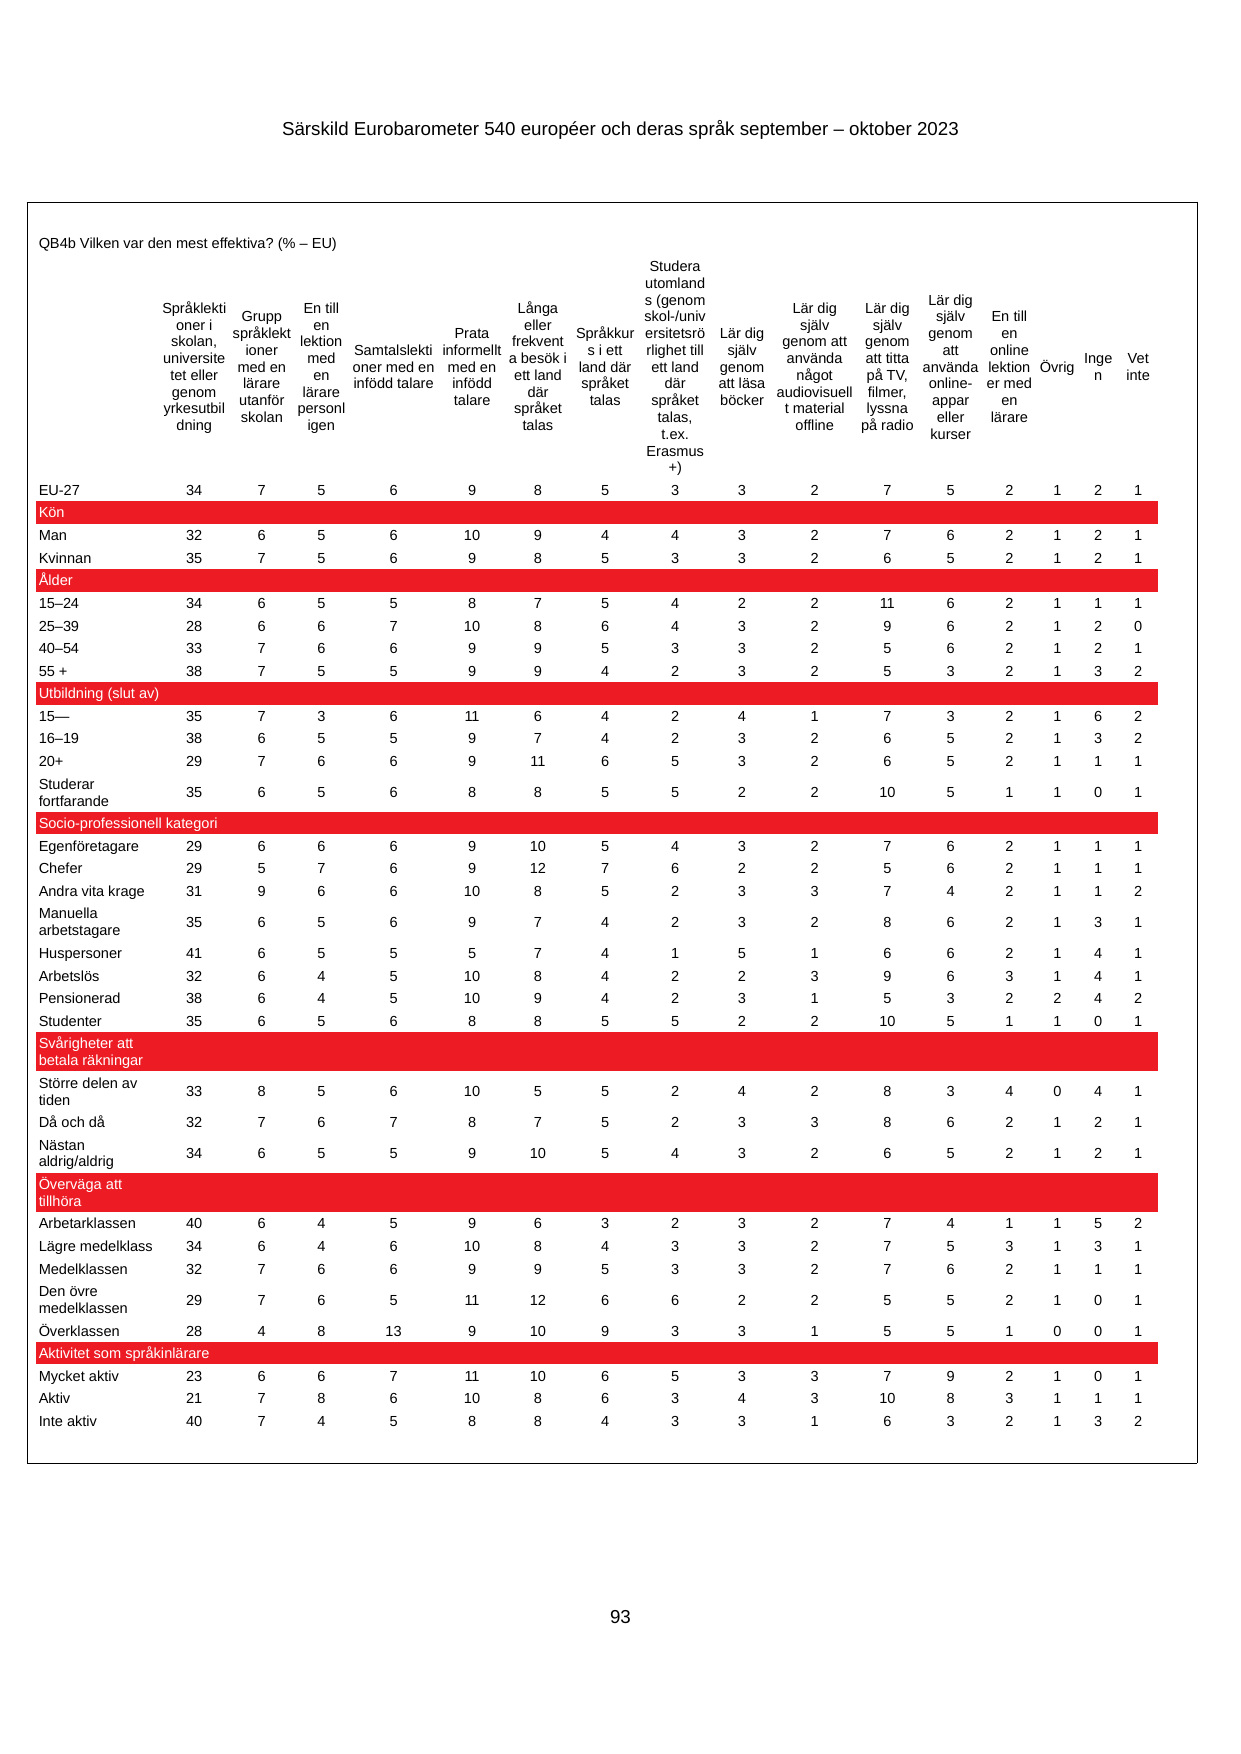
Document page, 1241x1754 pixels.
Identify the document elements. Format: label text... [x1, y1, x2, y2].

table_cell 6 [229, 524, 294, 546]
table_cell [294, 501, 348, 524]
table_cell 2 [982, 592, 1036, 614]
table_cell 2 [1118, 1212, 1158, 1235]
table_cell 5 [919, 1010, 982, 1032]
table_cell 2 [640, 1212, 710, 1235]
table_cell [982, 569, 1036, 592]
table_cell 4 [570, 902, 640, 942]
table_cell 3 [710, 1258, 773, 1280]
table_cell 6 [229, 773, 294, 812]
table_cell 6 [229, 987, 294, 1009]
table_cell 6 [919, 857, 982, 880]
table_cell Studenter [36, 1010, 159, 1032]
table_cell [1036, 812, 1078, 834]
table_cell 5 [348, 1280, 438, 1319]
table_cell 1 [1118, 1134, 1158, 1173]
table_header [856, 232, 919, 255]
table_cell 4 [570, 942, 640, 964]
table_cell Då och då [36, 1111, 159, 1133]
table_cell 38 [159, 660, 229, 682]
table_cell 10 [438, 1071, 505, 1111]
table_cell 5 [1078, 1212, 1118, 1235]
table_cell 0 [1118, 614, 1158, 637]
table_cell 2 [982, 880, 1036, 902]
table_cell 8 [505, 1235, 570, 1257]
table_cell Huspersoner [36, 942, 159, 964]
table_cell 3 [1078, 902, 1118, 942]
table_cell 10 [438, 614, 505, 637]
table_cell 6 [294, 637, 348, 659]
table_cell 3 [919, 705, 982, 727]
table_cell 1 [1036, 524, 1078, 546]
table_cell [773, 812, 856, 834]
table_cell 7 [856, 880, 919, 902]
table_header [1118, 232, 1158, 255]
table_cell 4 [570, 524, 640, 546]
table_cell 6 [348, 880, 438, 902]
table_cell 6 [229, 1365, 294, 1387]
table_cell [982, 812, 1036, 834]
table_cell 34 [159, 592, 229, 614]
table_cell [919, 812, 982, 834]
table_cell [294, 569, 348, 592]
table_cell 7 [505, 1111, 570, 1133]
table_cell 3 [1078, 1235, 1118, 1257]
table_cell 3 [570, 1212, 640, 1235]
table_cell 6 [856, 1134, 919, 1173]
table_cell [1036, 569, 1078, 592]
table_cell [229, 569, 294, 592]
table_header [710, 232, 773, 255]
table_cell Ingen [1078, 255, 1118, 479]
table_cell Språklektioner i skolan, universitetet eller genom yrkesutbildning [159, 255, 229, 479]
table_cell Överklassen [36, 1319, 159, 1342]
table_cell Språkkurs i ett land där språket talas [570, 255, 640, 479]
table_cell 3 [640, 479, 710, 501]
table_cell Vet inte [1118, 255, 1158, 479]
table_cell 1 [1036, 479, 1078, 501]
table_cell 3 [294, 705, 348, 727]
table_cell 2 [640, 705, 710, 727]
table_cell Kön [36, 501, 159, 524]
table_cell [348, 501, 438, 524]
table_cell 8 [505, 1010, 570, 1032]
table_cell 7 [294, 857, 348, 880]
table_cell Studerar fortfarande [36, 773, 159, 812]
table_cell [505, 1032, 570, 1071]
table_cell [773, 682, 856, 705]
table_cell 2 [982, 524, 1036, 546]
table_cell 4 [570, 1410, 640, 1432]
table_cell 1 [1118, 592, 1158, 614]
table_cell [919, 501, 982, 524]
table_cell 2 [982, 705, 1036, 727]
table_header [570, 232, 640, 255]
table_cell 4 [1078, 1071, 1118, 1111]
table_cell 11 [438, 705, 505, 727]
table_cell 10 [438, 524, 505, 546]
table_cell 40 [159, 1410, 229, 1432]
table_cell 0 [1078, 1365, 1118, 1387]
table_cell 6 [294, 880, 348, 902]
table_cell 5 [919, 750, 982, 772]
table_cell 8 [505, 880, 570, 902]
table_cell 8 [505, 1410, 570, 1432]
table_cell 2 [982, 637, 1036, 659]
table_cell 20+ [36, 750, 159, 772]
table_cell [1078, 569, 1118, 592]
table_cell 2 [710, 592, 773, 614]
table_cell 5 [348, 660, 438, 682]
table_cell 8 [505, 1387, 570, 1410]
table_cell 7 [570, 857, 640, 880]
table_cell 5 [294, 1134, 348, 1173]
table_cell 2 [773, 1235, 856, 1257]
table_cell [159, 1032, 229, 1071]
table_cell 4 [294, 1212, 348, 1235]
table_cell [1118, 1342, 1158, 1364]
table_cell Lär dig själv genom att använda online-appar eller kurser [919, 255, 982, 479]
table_cell 1 [1036, 857, 1078, 880]
table_cell [856, 1342, 919, 1364]
table_cell 2 [982, 660, 1036, 682]
table_cell Kvinnan [36, 546, 159, 569]
table_cell 15— [36, 705, 159, 727]
table_cell 32 [159, 1111, 229, 1133]
table_cell 7 [229, 660, 294, 682]
table_cell Andra vita krage [36, 880, 159, 902]
table_cell 1 [773, 1319, 856, 1342]
table_cell 7 [856, 835, 919, 857]
table_cell 9 [438, 637, 505, 659]
table_cell 10 [438, 1235, 505, 1257]
table_cell 1 [1118, 1365, 1158, 1387]
table_cell 6 [856, 942, 919, 964]
table_cell EU-27 [36, 479, 159, 501]
table_cell [1036, 1032, 1078, 1071]
table_cell 3 [640, 546, 710, 569]
table_cell [919, 1032, 982, 1071]
table_cell 2 [773, 857, 856, 880]
table_cell 6 [919, 637, 982, 659]
table_cell 9 [505, 637, 570, 659]
table_cell 1 [1036, 1410, 1078, 1432]
table_cell [1118, 1173, 1158, 1212]
table_cell 11 [438, 1365, 505, 1387]
table_cell 6 [294, 614, 348, 637]
table_cell 34 [159, 1235, 229, 1257]
table_cell 3 [982, 964, 1036, 987]
table_cell 12 [505, 857, 570, 880]
table_cell 1 [1118, 479, 1158, 501]
table_cell 1 [1036, 660, 1078, 682]
table_header QB4b Vilken var den mest effektiva? (% – EU) [36, 232, 570, 255]
table_cell 9 [438, 546, 505, 569]
table_cell 4 [570, 987, 640, 1009]
table_cell 1 [1118, 857, 1158, 880]
table_cell 4 [640, 614, 710, 637]
table_cell 10 [438, 987, 505, 1009]
table_cell 1 [1118, 1258, 1158, 1280]
table_cell Prata informellt med en infödd talare [438, 255, 505, 479]
table_cell Långa eller frekventa besök i ett land där språket talas [505, 255, 570, 479]
table_cell 3 [640, 1410, 710, 1432]
table_cell [570, 1032, 640, 1071]
table_cell 8 [505, 479, 570, 501]
table_cell 2 [773, 1010, 856, 1032]
table_cell 2 [982, 614, 1036, 637]
table_cell 9 [505, 524, 570, 546]
table_cell [1118, 682, 1158, 705]
table_cell 6 [229, 727, 294, 750]
table_cell [1078, 1032, 1118, 1071]
table_cell 2 [773, 727, 856, 750]
table_cell 8 [505, 964, 570, 987]
table_cell 9 [438, 479, 505, 501]
table_cell 3 [710, 1111, 773, 1133]
table_cell [1078, 1173, 1118, 1212]
table_cell 2 [982, 1258, 1036, 1280]
table_cell 35 [159, 546, 229, 569]
table_cell [773, 1032, 856, 1071]
table_cell 5 [348, 987, 438, 1009]
table_cell 5 [294, 1071, 348, 1111]
table_cell Arbetslös [36, 964, 159, 987]
table_cell 6 [348, 1387, 438, 1410]
table_cell 9 [438, 902, 505, 942]
table_cell 3 [710, 1410, 773, 1432]
table_cell 0 [1078, 773, 1118, 812]
table_cell 5 [570, 546, 640, 569]
table_cell 1 [1036, 902, 1078, 942]
table_cell 6 [294, 1280, 348, 1319]
table_cell 1 [773, 705, 856, 727]
table_cell 9 [856, 964, 919, 987]
table_cell 1 [1078, 857, 1118, 880]
table_cell 6 [919, 964, 982, 987]
table_cell 2 [640, 660, 710, 682]
table_cell 0 [1036, 1071, 1078, 1111]
table_cell 29 [159, 750, 229, 772]
table_cell 1 [1118, 637, 1158, 659]
table_cell [229, 501, 294, 524]
table_cell [919, 1342, 982, 1364]
table_cell [348, 1032, 438, 1071]
table_cell 4 [710, 705, 773, 727]
table_cell Studera utomlands (genom skol-/universitetsrörlighet till ett land där språket talas, t.ex. Erasmus+) [640, 255, 710, 479]
table_cell 4 [294, 964, 348, 987]
table_cell [982, 682, 1036, 705]
table_cell 1 [1078, 592, 1118, 614]
table_cell 33 [159, 637, 229, 659]
table_cell 6 [856, 1410, 919, 1432]
table_cell [640, 1173, 710, 1212]
table_cell 3 [982, 1387, 1036, 1410]
table_header [640, 232, 710, 255]
table_cell 5 [570, 479, 640, 501]
table_cell 5 [294, 773, 348, 812]
table_cell 5 [919, 1280, 982, 1319]
table_cell 5 [856, 1280, 919, 1319]
table_cell 1 [1118, 1280, 1158, 1319]
table_header [1078, 232, 1118, 255]
table_cell 10 [505, 1319, 570, 1342]
table_cell 3 [1078, 660, 1118, 682]
table_cell 1 [1036, 614, 1078, 637]
table_cell 2 [982, 1410, 1036, 1432]
table_cell 1 [1036, 1258, 1078, 1280]
table_cell 2 [982, 1365, 1036, 1387]
table_cell [773, 1342, 856, 1364]
table_cell 0 [1078, 1280, 1118, 1319]
table_cell 3 [773, 1111, 856, 1133]
table_cell 7 [229, 637, 294, 659]
table_cell [1078, 682, 1118, 705]
table_cell [856, 1032, 919, 1071]
table_cell [159, 569, 229, 592]
table_cell [710, 1173, 773, 1212]
table_cell 4 [640, 1134, 710, 1173]
table_cell 2 [710, 964, 773, 987]
table_cell 2 [1078, 614, 1118, 637]
table_cell [710, 812, 773, 834]
table_cell 9 [438, 750, 505, 772]
table_cell 3 [1078, 727, 1118, 750]
table_cell [570, 569, 640, 592]
table_cell 32 [159, 1258, 229, 1280]
table_cell 2 [982, 727, 1036, 750]
table_cell 6 [229, 902, 294, 942]
table_cell 5 [348, 942, 438, 964]
table_cell 6 [919, 942, 982, 964]
table_cell 2 [640, 727, 710, 750]
table_cell 5 [710, 942, 773, 964]
table_cell 1 [1036, 592, 1078, 614]
table_cell 1 [982, 1010, 1036, 1032]
table_cell 4 [570, 964, 640, 987]
table_cell 1 [1036, 835, 1078, 857]
table_cell [856, 569, 919, 592]
table_cell 6 [919, 592, 982, 614]
table_cell 6 [919, 1258, 982, 1280]
table_cell 1 [1118, 964, 1158, 987]
table_cell 2 [773, 773, 856, 812]
table_cell 8 [856, 1071, 919, 1111]
table_cell 9 [438, 1212, 505, 1235]
table_cell [438, 569, 505, 592]
table_cell 3 [773, 1365, 856, 1387]
table_cell 6 [229, 592, 294, 614]
table_cell 7 [856, 1365, 919, 1387]
table_cell 9 [505, 660, 570, 682]
table_cell Överväga att tillhöra [36, 1173, 159, 1212]
table_cell 0 [1078, 1319, 1118, 1342]
table_cell 8 [505, 546, 570, 569]
table_cell 5 [294, 1010, 348, 1032]
table_cell 9 [438, 1319, 505, 1342]
table_cell 10 [856, 773, 919, 812]
table_cell 34 [159, 1134, 229, 1173]
table_cell 6 [919, 835, 982, 857]
table_cell 8 [438, 1410, 505, 1432]
table_cell 1 [1036, 942, 1078, 964]
table_cell 1 [1118, 1111, 1158, 1133]
table_cell 2 [773, 1258, 856, 1280]
table_cell 1 [1118, 1071, 1158, 1111]
table_cell 3 [640, 1387, 710, 1410]
table_cell 2 [773, 660, 856, 682]
table_cell Egenföretagare [36, 835, 159, 857]
table_cell Mycket aktiv [36, 1365, 159, 1387]
table_cell 25–39 [36, 614, 159, 637]
table_cell 1 [1078, 1387, 1118, 1410]
table_cell Större delen av tiden [36, 1071, 159, 1111]
table_cell 2 [982, 902, 1036, 942]
table_cell [982, 1342, 1036, 1364]
table_cell [773, 569, 856, 592]
table_cell 7 [229, 750, 294, 772]
table_cell 6 [919, 1111, 982, 1133]
table_cell [1118, 812, 1158, 834]
table_cell [640, 682, 710, 705]
table_cell 10 [505, 1365, 570, 1387]
table_cell 1 [1118, 1010, 1158, 1032]
table_cell Aktivitet som språkinlärare [36, 1342, 570, 1364]
table_cell 6 [348, 902, 438, 942]
table_cell [640, 569, 710, 592]
table_cell 5 [294, 592, 348, 614]
table_cell 33 [159, 1071, 229, 1111]
table_cell 1 [1118, 1319, 1158, 1342]
table_cell [36, 255, 159, 479]
table_cell 6 [505, 1212, 570, 1235]
table_cell Nästan aldrig/aldrig [36, 1134, 159, 1173]
table_cell 4 [570, 727, 640, 750]
table_cell 11 [438, 1280, 505, 1319]
table_cell 4 [1078, 942, 1118, 964]
table_cell Lär dig själv genom att läsa böcker [710, 255, 773, 479]
table_cell 3 [710, 1235, 773, 1257]
table_cell 1 [1078, 1258, 1118, 1280]
table_cell 38 [159, 727, 229, 750]
table_header [773, 232, 856, 255]
table_cell 1 [1036, 1280, 1078, 1319]
table_cell 5 [919, 1134, 982, 1173]
table_cell Grupp språklektioner med en lärare utanför skolan [229, 255, 294, 479]
table_cell 4 [294, 1410, 348, 1432]
table_cell 40–54 [36, 637, 159, 659]
table_cell 2 [773, 902, 856, 942]
table_cell 3 [640, 1258, 710, 1280]
table_cell [570, 501, 640, 524]
table_cell 29 [159, 1280, 229, 1319]
table_cell 6 [856, 546, 919, 569]
table_cell 2 [982, 857, 1036, 880]
table_cell Inte aktiv [36, 1410, 159, 1432]
table_cell 10 [856, 1387, 919, 1410]
table_cell 5 [348, 727, 438, 750]
table_cell 2 [1118, 727, 1158, 750]
table_cell 2 [640, 880, 710, 902]
table_cell 10 [505, 1134, 570, 1173]
table_cell 2 [982, 987, 1036, 1009]
table_cell 7 [856, 524, 919, 546]
table_cell 6 [348, 835, 438, 857]
table_cell 4 [1078, 964, 1118, 987]
table_cell 4 [982, 1071, 1036, 1111]
table_cell 9 [229, 880, 294, 902]
table_cell 7 [505, 942, 570, 964]
table_cell 3 [710, 1134, 773, 1173]
table_cell 34 [159, 479, 229, 501]
table_cell 3 [919, 1410, 982, 1432]
table_cell 28 [159, 614, 229, 637]
table_cell 7 [229, 705, 294, 727]
table_cell 6 [348, 750, 438, 772]
table_cell 3 [773, 964, 856, 987]
table_cell 6 [570, 614, 640, 637]
table_cell 7 [856, 1258, 919, 1280]
table_cell [438, 1173, 505, 1212]
table_cell 35 [159, 1010, 229, 1032]
table_cell [505, 569, 570, 592]
table_cell 7 [229, 1410, 294, 1432]
table_cell 6 [570, 1387, 640, 1410]
table_cell 1 [1036, 1365, 1078, 1387]
table_cell [570, 1342, 640, 1364]
table_cell [505, 501, 570, 524]
table_cell 2 [710, 857, 773, 880]
table_cell [438, 1032, 505, 1071]
table_cell 5 [856, 987, 919, 1009]
table_cell 5 [640, 773, 710, 812]
table_cell 1 [1036, 546, 1078, 569]
table_cell 6 [229, 1235, 294, 1257]
table_cell 7 [856, 1235, 919, 1257]
table_cell Man [36, 524, 159, 546]
table_cell 2 [710, 1010, 773, 1032]
table_cell 10 [856, 1010, 919, 1032]
table_cell 8 [505, 773, 570, 812]
table_cell [348, 1173, 438, 1212]
table_cell 5 [294, 479, 348, 501]
table_cell 4 [294, 987, 348, 1009]
table_cell [919, 569, 982, 592]
table_cell 2 [773, 835, 856, 857]
table_cell [438, 501, 505, 524]
table_cell 9 [438, 1134, 505, 1173]
table_cell 6 [348, 1235, 438, 1257]
table_cell 13 [348, 1319, 438, 1342]
table_cell 1 [1078, 880, 1118, 902]
table_cell 4 [919, 880, 982, 902]
table_cell 1 [1118, 773, 1158, 812]
table_cell [640, 1032, 710, 1071]
table_cell [159, 1173, 229, 1212]
table_cell 6 [919, 614, 982, 637]
table_cell 1 [1118, 546, 1158, 569]
table_cell 6 [229, 1010, 294, 1032]
table_cell 15–24 [36, 592, 159, 614]
table_cell 8 [438, 1111, 505, 1133]
table_cell 1 [1036, 637, 1078, 659]
table_cell Pensionerad [36, 987, 159, 1009]
table_cell 1 [773, 942, 856, 964]
table_cell [1118, 569, 1158, 592]
table_cell [1036, 1173, 1078, 1212]
table_cell 5 [294, 727, 348, 750]
table_cell 6 [294, 1111, 348, 1133]
table_cell 7 [505, 727, 570, 750]
table_cell 2 [1118, 1410, 1158, 1432]
table_cell 6 [348, 546, 438, 569]
table_cell 1 [1118, 942, 1158, 964]
table_cell 1 [1036, 727, 1078, 750]
table_cell 3 [710, 902, 773, 942]
table_cell 1 [1118, 835, 1158, 857]
table_cell 6 [348, 705, 438, 727]
table_cell 2 [773, 750, 856, 772]
table_cell 35 [159, 902, 229, 942]
table_cell 2 [982, 750, 1036, 772]
table_cell 5 [570, 773, 640, 812]
table_cell 31 [159, 880, 229, 902]
table_cell 6 [570, 1365, 640, 1387]
table_cell 5 [856, 637, 919, 659]
table_cell 2 [773, 614, 856, 637]
table_cell 3 [640, 1235, 710, 1257]
table_cell 1 [1036, 1387, 1078, 1410]
table_cell 2 [773, 524, 856, 546]
table_cell 5 [856, 660, 919, 682]
table_cell 41 [159, 942, 229, 964]
table_cell 7 [229, 1111, 294, 1133]
table_cell 5 [570, 592, 640, 614]
table_cell Utbildning (slut av) [36, 682, 640, 705]
table_cell 0 [1036, 1319, 1078, 1342]
table_cell 3 [773, 1387, 856, 1410]
table_cell [1118, 1032, 1158, 1071]
table_cell 0 [1078, 1010, 1118, 1032]
table_cell [919, 682, 982, 705]
table_cell 7 [229, 479, 294, 501]
table_cell [856, 1173, 919, 1212]
table_cell 4 [640, 835, 710, 857]
table_cell 6 [348, 857, 438, 880]
table_cell 9 [438, 857, 505, 880]
table_cell 8 [856, 902, 919, 942]
table_cell 7 [348, 1111, 438, 1133]
table_cell 5 [640, 1010, 710, 1032]
table_cell 3 [710, 546, 773, 569]
table_cell 55 + [36, 660, 159, 682]
table_cell 6 [570, 750, 640, 772]
table_cell 2 [640, 1071, 710, 1111]
table_cell 6 [505, 705, 570, 727]
table_cell 3 [640, 637, 710, 659]
table_cell 5 [919, 479, 982, 501]
table_cell Samtalslektioner med en infödd talare [348, 255, 438, 479]
table_cell 4 [710, 1071, 773, 1111]
table_cell 6 [348, 1071, 438, 1111]
table_cell 5 [570, 835, 640, 857]
table_cell 1 [1036, 773, 1078, 812]
table_cell [159, 501, 229, 524]
table_cell 2 [1078, 1134, 1118, 1173]
table_cell [1036, 1342, 1078, 1364]
table_cell 8 [505, 614, 570, 637]
table_cell 2 [640, 987, 710, 1009]
table_cell 5 [348, 592, 438, 614]
table_cell 2 [773, 479, 856, 501]
table_cell 1 [773, 987, 856, 1009]
table_cell 2 [1078, 637, 1118, 659]
table_cell 32 [159, 524, 229, 546]
table_cell 2 [982, 942, 1036, 964]
table_cell 35 [159, 705, 229, 727]
table_cell 5 [640, 1365, 710, 1387]
table_cell 6 [348, 479, 438, 501]
table_cell Övrig [1036, 255, 1078, 479]
table_cell 1 [1036, 705, 1078, 727]
table_cell En till en online lektioner med en lärare [982, 255, 1036, 479]
table_cell 6 [640, 1280, 710, 1319]
table_cell 2 [1078, 546, 1118, 569]
table_cell 9 [505, 987, 570, 1009]
table_cell 6 [1078, 705, 1118, 727]
table_cell 2 [773, 1071, 856, 1111]
table_cell 5 [229, 857, 294, 880]
table_cell [710, 501, 773, 524]
table_cell 3 [710, 524, 773, 546]
table_cell 6 [348, 1258, 438, 1280]
table_cell 16–19 [36, 727, 159, 750]
table_cell 1 [982, 1212, 1036, 1235]
table_cell 7 [229, 1280, 294, 1319]
table_cell [1118, 501, 1158, 524]
table_cell 4 [919, 1212, 982, 1235]
table_cell 2 [1118, 987, 1158, 1009]
table_cell 5 [438, 942, 505, 964]
table_cell 29 [159, 857, 229, 880]
table_cell 7 [505, 592, 570, 614]
table_cell 3 [982, 1235, 1036, 1257]
table_cell 9 [438, 1258, 505, 1280]
table_cell Aktiv [36, 1387, 159, 1410]
table_cell 5 [640, 750, 710, 772]
table_cell 3 [710, 987, 773, 1009]
table_cell 7 [856, 479, 919, 501]
table_cell [1078, 501, 1118, 524]
table_cell 6 [229, 964, 294, 987]
table_cell 5 [919, 773, 982, 812]
table_cell 5 [570, 1258, 640, 1280]
table_cell [710, 1032, 773, 1071]
table_cell [640, 1342, 710, 1364]
table_cell 2 [773, 546, 856, 569]
table_cell [229, 1173, 294, 1212]
table_cell 5 [294, 902, 348, 942]
table_cell 23 [159, 1365, 229, 1387]
table_cell Medelklassen [36, 1258, 159, 1280]
table_cell 1 [982, 1319, 1036, 1342]
table_cell 28 [159, 1319, 229, 1342]
table_cell 3 [710, 660, 773, 682]
table_cell 2 [1036, 987, 1078, 1009]
table_cell 3 [773, 880, 856, 902]
table_cell 6 [348, 773, 438, 812]
table_cell [856, 812, 919, 834]
table_header [1036, 232, 1078, 255]
table_cell [640, 501, 710, 524]
table_cell 4 [570, 705, 640, 727]
table_cell 4 [710, 1387, 773, 1410]
table_cell 1 [1118, 1235, 1158, 1257]
table_cell 6 [294, 750, 348, 772]
table_cell 2 [640, 902, 710, 942]
table_cell 5 [294, 546, 348, 569]
table_cell 3 [710, 727, 773, 750]
table_cell 6 [348, 637, 438, 659]
table_cell [710, 682, 773, 705]
table_cell 8 [294, 1319, 348, 1342]
table_cell 2 [1118, 880, 1158, 902]
table_cell [1036, 501, 1078, 524]
table_cell 38 [159, 987, 229, 1009]
table_cell 9 [438, 727, 505, 750]
table_cell Svårigheter att betala räkningar [36, 1032, 159, 1071]
table_cell 5 [856, 857, 919, 880]
table_cell 2 [773, 1212, 856, 1235]
table_cell 7 [856, 705, 919, 727]
table_cell 9 [856, 614, 919, 637]
table_cell En till en lektion med en lärare personligen [294, 255, 348, 479]
table_cell 1 [1036, 880, 1078, 902]
table_cell 12 [505, 1280, 570, 1319]
table_header [919, 232, 982, 255]
table_cell 3 [710, 614, 773, 637]
table_cell [982, 1032, 1036, 1071]
table_cell 1 [1078, 835, 1118, 857]
table_cell 3 [710, 479, 773, 501]
table_cell 1 [1078, 750, 1118, 772]
table_cell 2 [710, 1280, 773, 1319]
table_cell 6 [856, 750, 919, 772]
table_cell 29 [159, 835, 229, 857]
table_cell Ålder [36, 569, 159, 592]
table_cell 1 [1036, 750, 1078, 772]
table_cell [1078, 1342, 1118, 1364]
table_cell [773, 501, 856, 524]
table_cell 5 [919, 727, 982, 750]
table_cell 7 [505, 902, 570, 942]
table_cell 3 [640, 1319, 710, 1342]
table_cell 2 [982, 1280, 1036, 1319]
table_cell 6 [229, 614, 294, 637]
table_cell [294, 1173, 348, 1212]
table_cell Arbetarklassen [36, 1212, 159, 1235]
table_cell 1 [640, 942, 710, 964]
table_cell 8 [438, 773, 505, 812]
table_cell 4 [1078, 987, 1118, 1009]
table_cell 2 [982, 1134, 1036, 1173]
table_cell 4 [570, 1235, 640, 1257]
table_cell 2 [1078, 524, 1118, 546]
table_cell 5 [348, 1410, 438, 1432]
table_cell [856, 501, 919, 524]
table_cell 2 [640, 1111, 710, 1133]
table_cell 9 [438, 660, 505, 682]
table_cell 6 [229, 1134, 294, 1173]
table_cell 6 [294, 1365, 348, 1387]
table_cell 8 [919, 1387, 982, 1410]
table_cell 2 [982, 835, 1036, 857]
table_cell 1 [773, 1410, 856, 1432]
table_cell 5 [294, 524, 348, 546]
table_cell 6 [919, 524, 982, 546]
table_cell 2 [982, 479, 1036, 501]
table_cell 2 [773, 1134, 856, 1173]
table_cell 1 [1036, 1235, 1078, 1257]
table_cell 5 [348, 964, 438, 987]
table_cell 3 [710, 637, 773, 659]
table_cell Den övre medelklassen [36, 1280, 159, 1319]
table_cell 3 [710, 750, 773, 772]
table_cell 2 [773, 637, 856, 659]
table_cell 5 [570, 880, 640, 902]
table_cell 5 [570, 637, 640, 659]
table_cell [505, 1173, 570, 1212]
table_cell 2 [982, 1111, 1036, 1133]
table_cell 3 [919, 660, 982, 682]
table_cell [640, 812, 710, 834]
table_cell 2 [773, 592, 856, 614]
table_cell 6 [229, 1212, 294, 1235]
table_cell 1 [1036, 1212, 1078, 1235]
table_cell 1 [982, 773, 1036, 812]
table_cell 2 [1078, 1111, 1118, 1133]
table_cell 2 [1118, 705, 1158, 727]
table_cell 8 [856, 1111, 919, 1133]
table_cell 9 [505, 1258, 570, 1280]
table_cell 1 [1036, 964, 1078, 987]
table_cell 7 [348, 614, 438, 637]
table_cell 5 [919, 1319, 982, 1342]
table_cell 1 [1036, 1010, 1078, 1032]
table_cell 8 [229, 1071, 294, 1111]
table_cell 5 [570, 1111, 640, 1133]
table_cell [294, 1032, 348, 1071]
table_cell 4 [229, 1319, 294, 1342]
table_cell 5 [856, 1319, 919, 1342]
table_cell [570, 1173, 640, 1212]
table_cell 2 [1118, 660, 1158, 682]
table_cell 1 [1118, 524, 1158, 546]
table_cell 5 [348, 1212, 438, 1235]
table_cell 3 [710, 1212, 773, 1235]
table_cell 5 [294, 660, 348, 682]
table_cell 11 [856, 592, 919, 614]
table_cell 35 [159, 773, 229, 812]
table_cell 6 [856, 727, 919, 750]
table_cell 9 [438, 835, 505, 857]
table_cell 10 [438, 1387, 505, 1410]
table_cell 5 [919, 1235, 982, 1257]
table_cell 5 [505, 1071, 570, 1111]
table_cell 6 [919, 902, 982, 942]
table_cell 10 [438, 880, 505, 902]
table_cell 6 [294, 835, 348, 857]
table_cell 11 [505, 750, 570, 772]
table_cell 2 [640, 964, 710, 987]
table_cell 32 [159, 964, 229, 987]
table_cell 1 [1036, 1134, 1078, 1173]
table_cell [1078, 812, 1118, 834]
table_cell 1 [1036, 1111, 1078, 1133]
table_cell 7 [856, 1212, 919, 1235]
table_cell 6 [640, 857, 710, 880]
table_cell 8 [438, 1010, 505, 1032]
table_cell 2 [710, 773, 773, 812]
table_cell 4 [640, 524, 710, 546]
table_cell 3 [710, 1319, 773, 1342]
table_cell 6 [229, 942, 294, 964]
table_cell 3 [1078, 1410, 1118, 1432]
table_cell [710, 569, 773, 592]
table_cell 3 [710, 835, 773, 857]
table_cell 5 [570, 1134, 640, 1173]
table_cell 6 [348, 524, 438, 546]
table_cell 2 [1078, 479, 1118, 501]
table_cell 4 [640, 592, 710, 614]
table_cell 5 [570, 1010, 640, 1032]
table_cell 3 [919, 987, 982, 1009]
table_cell 8 [438, 592, 505, 614]
table_cell [348, 569, 438, 592]
table_cell 6 [229, 835, 294, 857]
table_cell Socio-professionell kategori [36, 812, 640, 834]
table_cell 7 [229, 546, 294, 569]
table_cell 9 [919, 1365, 982, 1387]
table_cell 3 [710, 1365, 773, 1387]
table_cell 6 [294, 1258, 348, 1280]
table_cell 4 [294, 1235, 348, 1257]
table_cell Lägre medelklass [36, 1235, 159, 1257]
table_cell [773, 1173, 856, 1212]
table_cell [1036, 682, 1078, 705]
table_cell [919, 1173, 982, 1212]
table_cell 5 [919, 546, 982, 569]
table_cell [229, 1032, 294, 1071]
table_cell Manuella arbetstagare [36, 902, 159, 942]
table_cell [856, 682, 919, 705]
table_cell 5 [570, 1071, 640, 1111]
table_cell 3 [710, 880, 773, 902]
table_cell 1 [1118, 1387, 1158, 1410]
table_cell 8 [294, 1387, 348, 1410]
table_header [982, 232, 1036, 255]
table_cell 7 [229, 1258, 294, 1280]
table_cell 21 [159, 1387, 229, 1410]
table_cell 3 [919, 1071, 982, 1111]
table_cell 6 [570, 1280, 640, 1319]
table_cell [982, 1173, 1036, 1212]
table_cell 6 [348, 1010, 438, 1032]
table_cell 9 [570, 1319, 640, 1342]
table_cell 4 [570, 660, 640, 682]
table_cell 7 [229, 1387, 294, 1410]
table_cell 40 [159, 1212, 229, 1235]
table_cell 1 [1118, 750, 1158, 772]
table_cell 10 [505, 835, 570, 857]
table_cell Lär dig själv genom att titta på TV, filmer, lyssna på radio [856, 255, 919, 479]
table_cell 1 [1118, 902, 1158, 942]
table_cell Lär dig själv genom att använda något audiovisuellt material offline [773, 255, 856, 479]
table_cell 2 [773, 1280, 856, 1319]
table_cell [982, 501, 1036, 524]
table_cell 7 [348, 1365, 438, 1387]
table_cell [710, 1342, 773, 1364]
table_cell 2 [982, 546, 1036, 569]
table_cell 5 [294, 942, 348, 964]
table_cell 5 [348, 1134, 438, 1173]
table_cell 10 [438, 964, 505, 987]
table_cell Chefer [36, 857, 159, 880]
